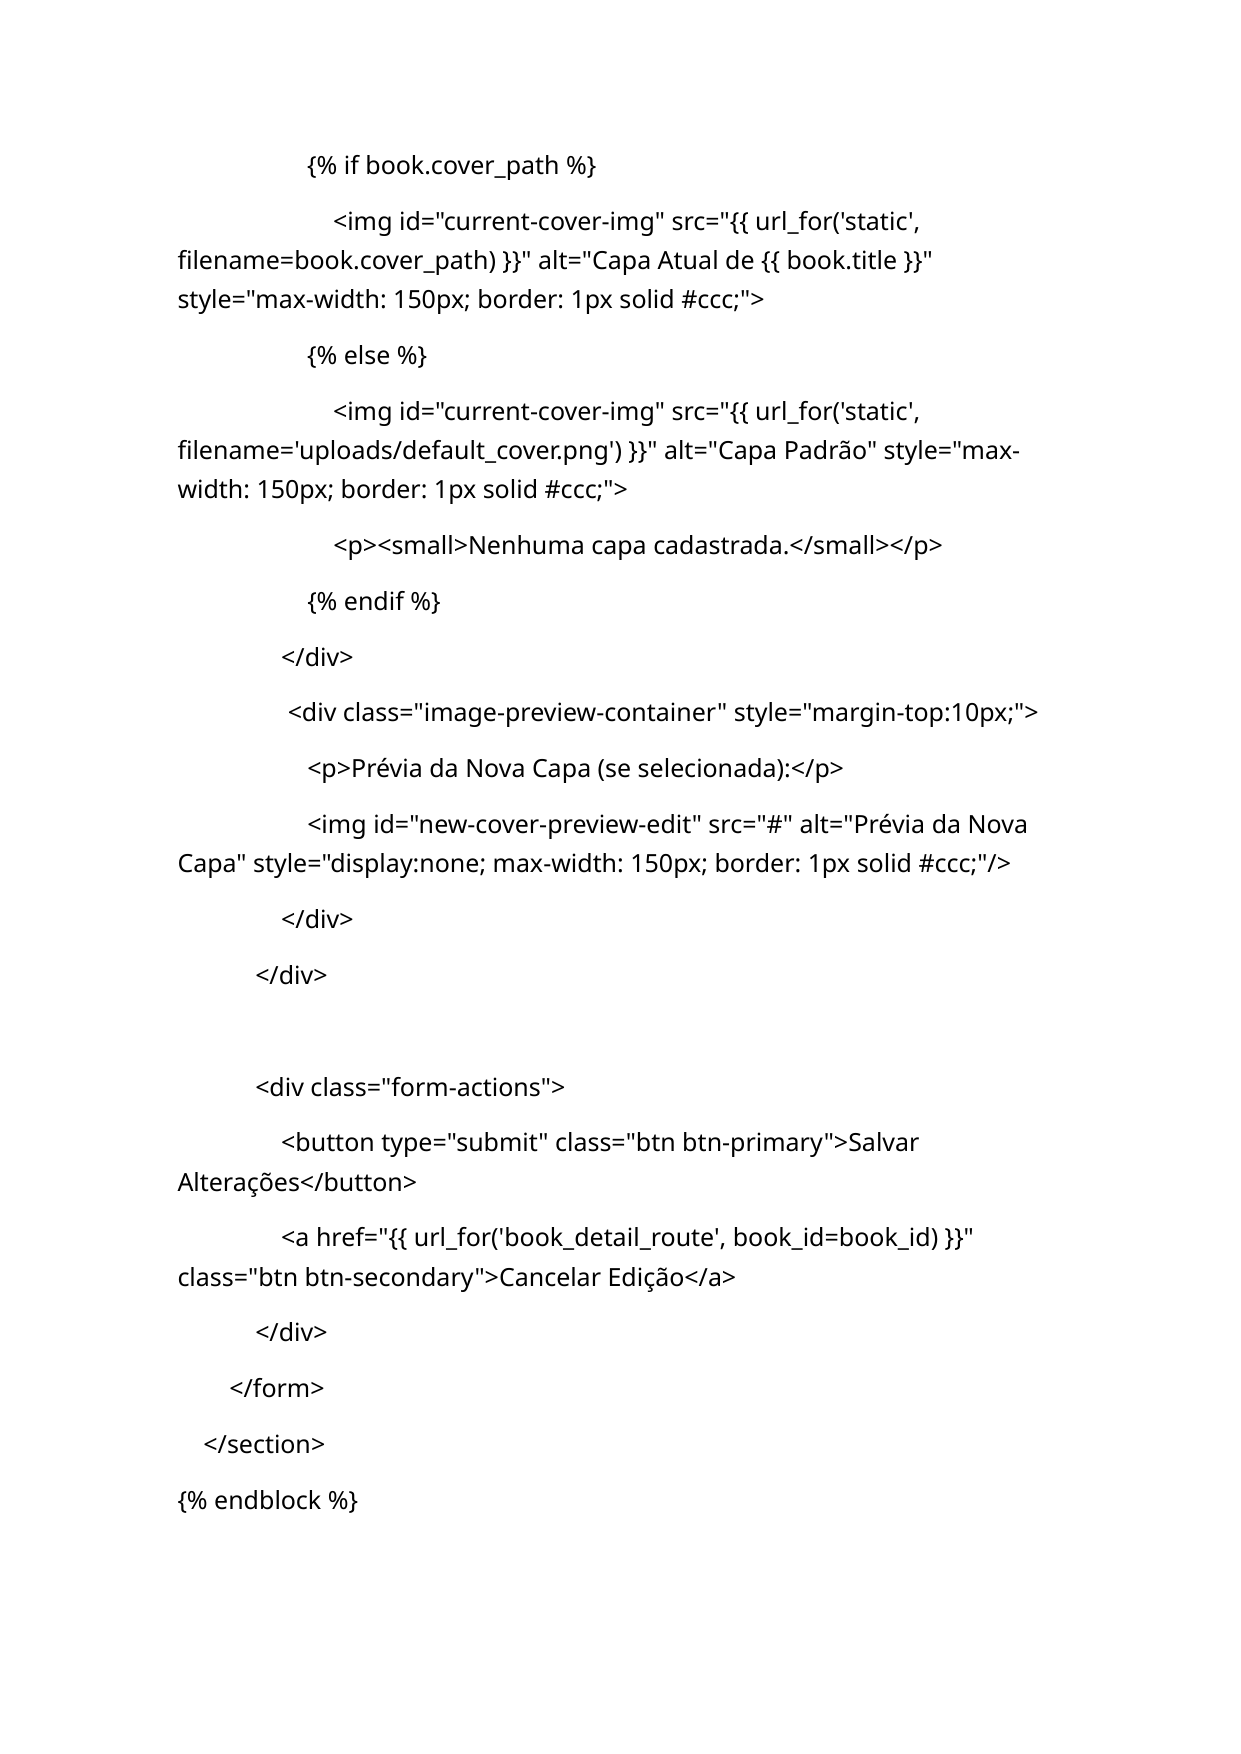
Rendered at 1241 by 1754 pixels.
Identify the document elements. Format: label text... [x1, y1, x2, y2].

text </div> [177, 639, 1063, 673]
text <img id="current-cover-img" src="{{ url_for('static', filename=book.cover_path) }}" alt="Capa Atual de {{ book.title }}" style="max-width: 150px; border: 1px solid #ccc;"> [177, 203, 1063, 316]
text <img id="current-cover-img" src="{{ url_for('static', filename='uploads/default_cover.png') }}" alt="Capa Padrão" style="max-width: 150px; border: 1px solid #ccc;"> [177, 393, 1063, 506]
text </div> [177, 1315, 1063, 1349]
text {% else %} [177, 338, 1063, 372]
text </div> [177, 958, 1063, 992]
text <p>Prévia da Nova Capa (se selecionada):</p> [177, 751, 1063, 785]
text </div> [177, 902, 1063, 936]
text {% endif %} [177, 583, 1063, 617]
text </form> [177, 1371, 1063, 1405]
text <div class="image-preview-container" style="margin-top:10px;"> [177, 695, 1063, 729]
text <div class="form-actions"> [177, 1069, 1063, 1103]
text {% endblock %} [177, 1483, 1063, 1517]
text {% if book.cover_path %} [177, 148, 1063, 182]
text </section> [177, 1427, 1063, 1461]
text <a href="{{ url_for('book_detail_route', book_id=book_id) }}" class="btn btn-secondary">Cancelar Edição</a> [177, 1220, 1063, 1293]
text <p><small>Nenhuma capa cadastrada.</small></p> [177, 528, 1063, 562]
text <img id="new-cover-preview-edit" src="#" alt="Prévia da Nova Capa" style="display:none; max-width: 150px; border: 1px solid #ccc;"/> [177, 807, 1063, 880]
text <button type="submit" class="btn btn-primary">Salvar Alterações</button> [177, 1125, 1063, 1198]
